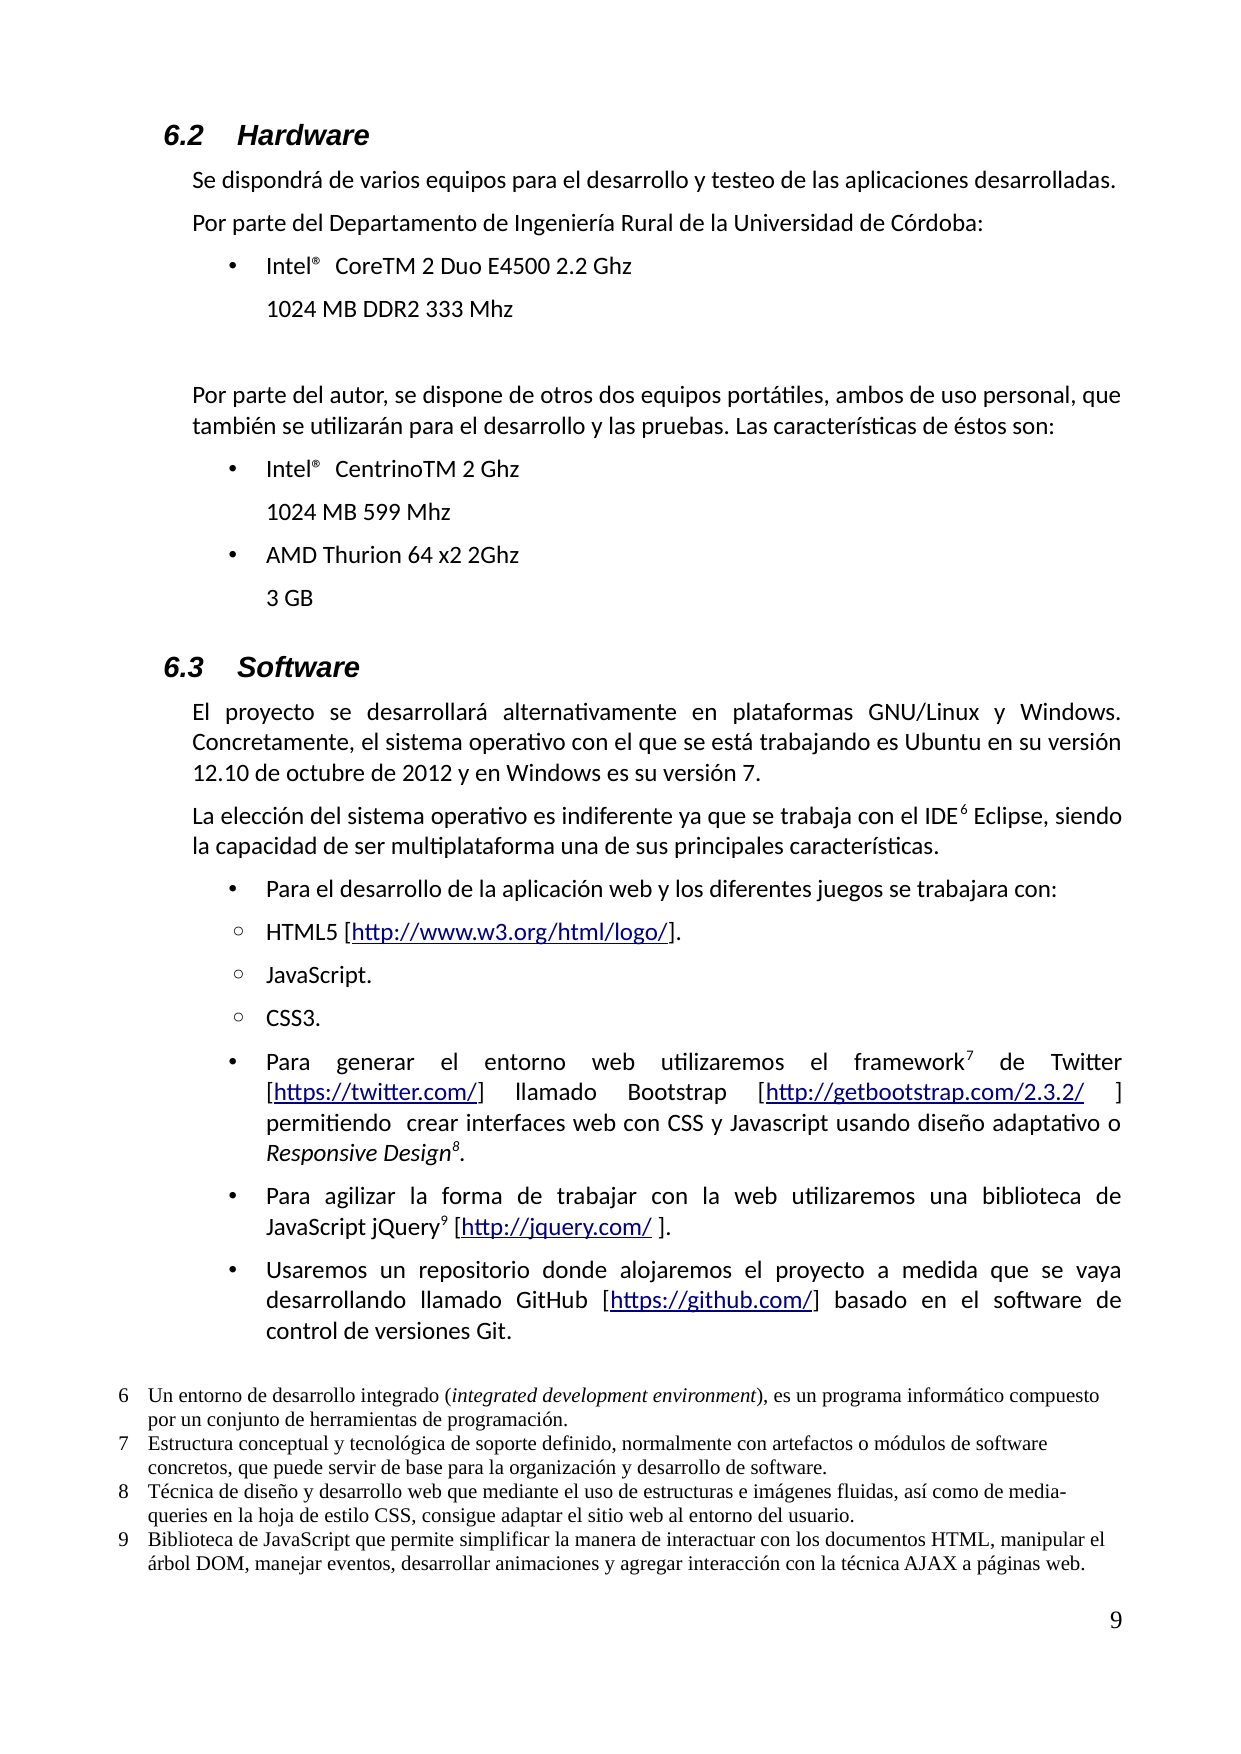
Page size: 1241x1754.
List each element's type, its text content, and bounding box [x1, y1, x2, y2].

text Por parte del Departamento de Ingeniería Rural de la Universidad de Córdoba: [192, 207, 1122, 238]
list JavaScript. [228, 959, 1122, 990]
text Por parte del autor, se dispone de otros dos equipos portátiles, ambos de uso personal, que también se utilizarán para el desarrollo y las pruebas. Las características de éstos son: [192, 379, 1122, 440]
list 3 GB [228, 582, 1122, 612]
list Para el desarrollo de la aplicación web y los diferentes juegos se trabajara con: [228, 873, 1122, 904]
list Intel® CoreTM 2 Duo E4500 2.2 Ghz [228, 250, 1122, 281]
list Estructura conceptual y tecnológica de soporte definido, normalmente con artefactos o módulos de software concretos, que puede servir de base para la organización y desarrollo de software. [118, 1431, 1122, 1479]
text Un entorno de desarrollo integrado (integrated development environment), es un programa informático compuesto por un conjunto de herramientas de programación. [118, 1383, 1122, 1431]
text Se dispondrá de varios equipos para el desarrollo y testeo de las aplicaciones desarrolladas. [192, 164, 1122, 195]
list Para generar el entorno web utilizaremos el framework de Twitter [https://twitter.com/] llamado Bootstrap [http://getbootstrap.com/2.3.2/ ] permitiendo crear interfaces web con CSS y Javascript usando diseño adaptativo o Responsive Design. [228, 1046, 1122, 1168]
list Usaremos un repositorio donde alojaremos el proyecto a medida que se vaya desarrollando llamado GitHub [https://github.com/] basado en el software de control de versiones Git. [228, 1254, 1122, 1345]
list Intel® CentrinoTM 2 Ghz [228, 453, 1122, 483]
subtitle Hardware [163, 118, 1122, 152]
list Biblioteca de JavaScript que permite simplificar la manera de interactuar con los documentos HTML, manipular el árbol DOM, manejar eventos, desarrollar animaciones y agregar interacción con la técnica AJAX a páginas web. [118, 1527, 1122, 1575]
list CSS3. [228, 1003, 1122, 1033]
text La elección del sistema operativo es indiferente ya que se trabaja con el IDE Eclipse, siendo la capacidad de ser multiplataforma una de sus principales características. [192, 800, 1122, 861]
list HTML5 [http://www.w3.org/html/logo/]. [228, 917, 1122, 947]
list Para agilizar la forma de trabajar con la web utilizaremos una biblioteca de JavaScript jQuery [http://jquery.com/ ]. [228, 1180, 1122, 1241]
list 1024 MB DDR2 333 Mhz [228, 293, 1122, 324]
subtitle Software [163, 650, 1122, 683]
list Técnica de diseño y desarrollo web que mediante el uso de estructuras e imágenes fluidas, así como de media-queries en la hoja de estilo CSS, consigue adaptar el sitio web al entorno del usuario. [118, 1479, 1122, 1527]
list AMD Thurion 64 x2 2Ghz [228, 539, 1122, 569]
list 1024 MB 599 Mhz [228, 496, 1122, 526]
text El proyecto se desarrollará alternativamente en plataformas GNU/Linux y Windows. Concretamente, el sistema operativo con el que se está trabajando es Ubuntu en su versión 12.10 de octubre de 2012 y en Windows es su versión 7. [192, 696, 1122, 787]
